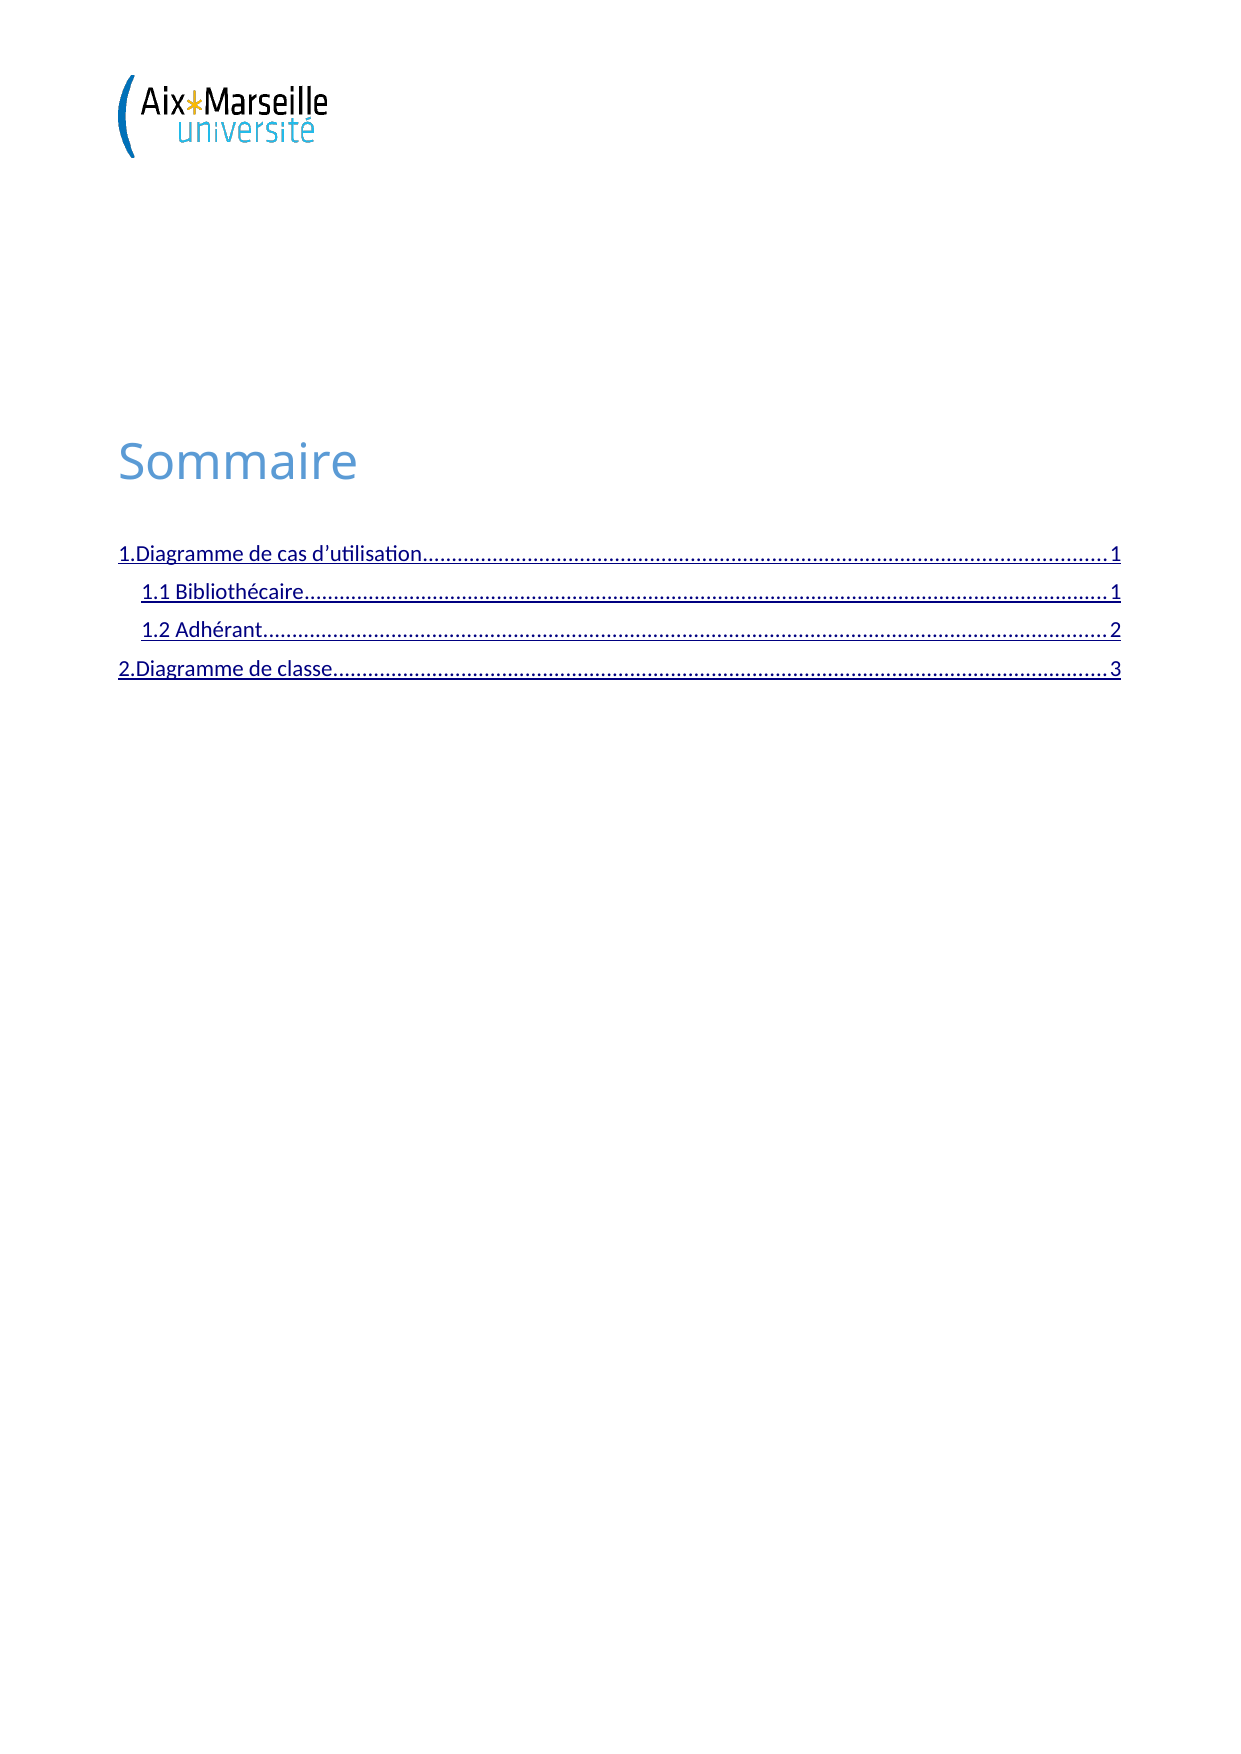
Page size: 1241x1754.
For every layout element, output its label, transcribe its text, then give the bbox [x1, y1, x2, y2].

text 1.2 Adhérant 2 [141, 616, 1122, 644]
text 1. Diagramme de cas d’utilisation 1 [118, 539, 1122, 567]
text Sommaire [118, 426, 1122, 494]
text 2. Diagramme de classe 3 [118, 654, 1122, 682]
text 1.1 Bibliothécaire 1 [141, 577, 1122, 605]
